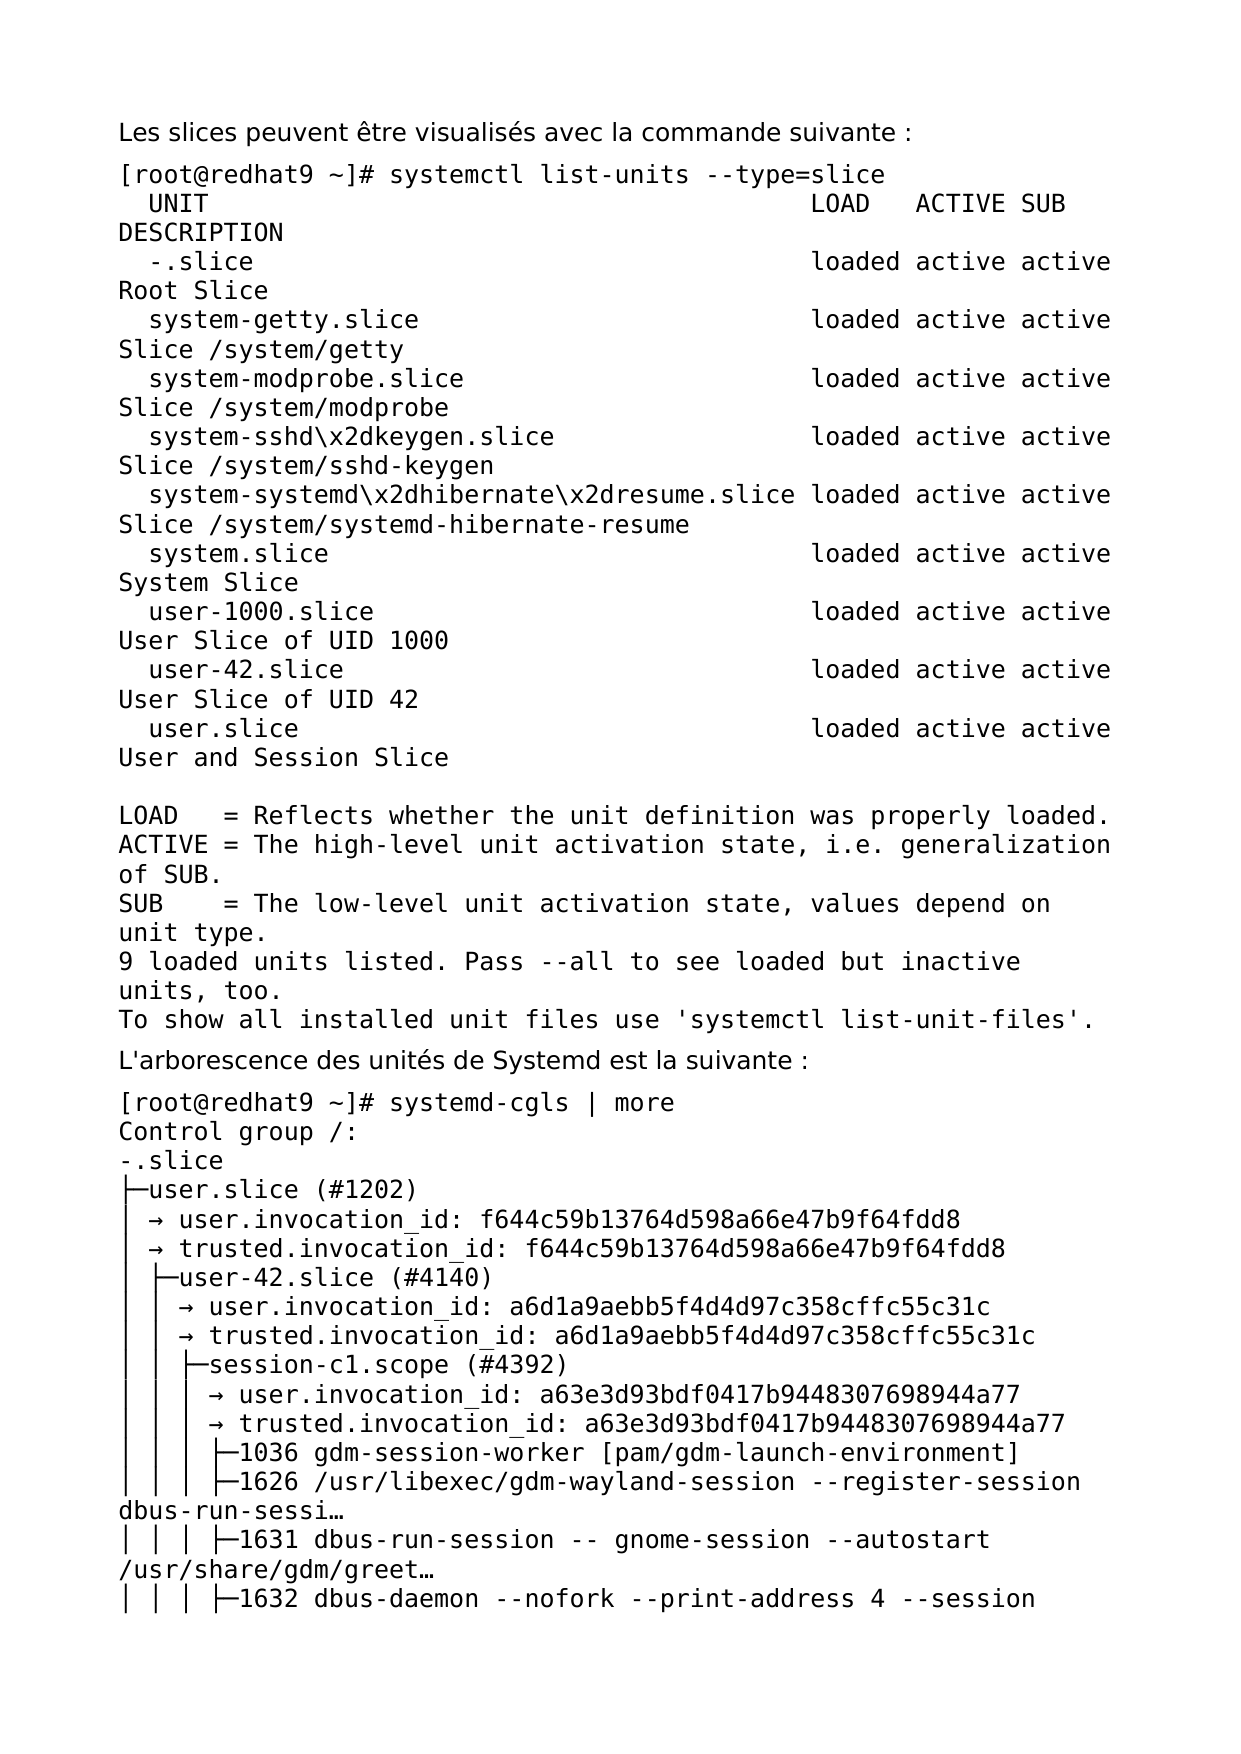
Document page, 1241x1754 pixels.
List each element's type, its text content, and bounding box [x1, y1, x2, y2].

text Les slices peuvent être visualisés avec la commande suivante : [118, 118, 1122, 147]
text [root@redhat9 ~]# systemd-cgls | more Control group /: -.slice ├─user.slice (#1202) │ → user.invocation_id: f644c59b13764d598a66e47b9f64fdd8 │ → trusted.invocation_id: f644c59b13764d598a66e47b9f64fdd8 │ ├─user-42.slice (#4140) │ │ → user.invocation_id: a6d1a9aebb5f4d4d97c358cffc55c31c │ │ → trusted.invocation_id: a6d1a9aebb5f4d4d97c358cffc55c31c │ │ ├─session-c1.scope (#4392) │ │ │ → user.invocation_id: a63e3d93bdf0417b9448307698944a77 │ │ │ → trusted.invocation_id: a63e3d93bdf0417b9448307698944a77 │ │ │ ├─1036 gdm-session-worker [pam/gdm-launch-environment] │ │ │ ├─1626 /usr/libexec/gdm-wayland-session --register-session dbus-run-sessi… │ │ │ ├─1631 dbus-run-session -- gnome-session --autostart /usr/share/gdm/greet… │ │ │ ├─1632 dbus-daemon --nofork --print-address 4 --session [118, 1088, 1122, 1613]
text L'arborescence des unités de Systemd est la suivante : [118, 1047, 1122, 1076]
text [root@redhat9 ~]# systemctl list-units --type=slice UNIT LOAD ACTIVE SUB DESCRIPTION -.slice loaded active active Root Slice system-getty.slice loaded active active Slice /system/getty system-modprobe.slice loaded active active Slice /system/modprobe system-sshd\x2dkeygen.slice loaded active active Slice /system/sshd-keygen system-systemd\x2dhibernate\x2dresume.slice loaded active active Slice /system/systemd-hibernate-resume system.slice loaded active active System Slice user-1000.slice loaded active active User Slice of UID 1000 user-42.slice loaded active active User Slice of UID 42 user.slice loaded active active User and Session Slice LOAD = Reflects whether the unit definition was properly loaded. ACTIVE = The high-level unit activation state, i.e. generalization of SUB. SUB = The low-level unit activation state, values depend on unit type. 9 loaded units listed. Pass --all to see loaded but inactive units, too. To show all installed unit files use 'systemctl list-unit-files'. [118, 160, 1122, 1035]
